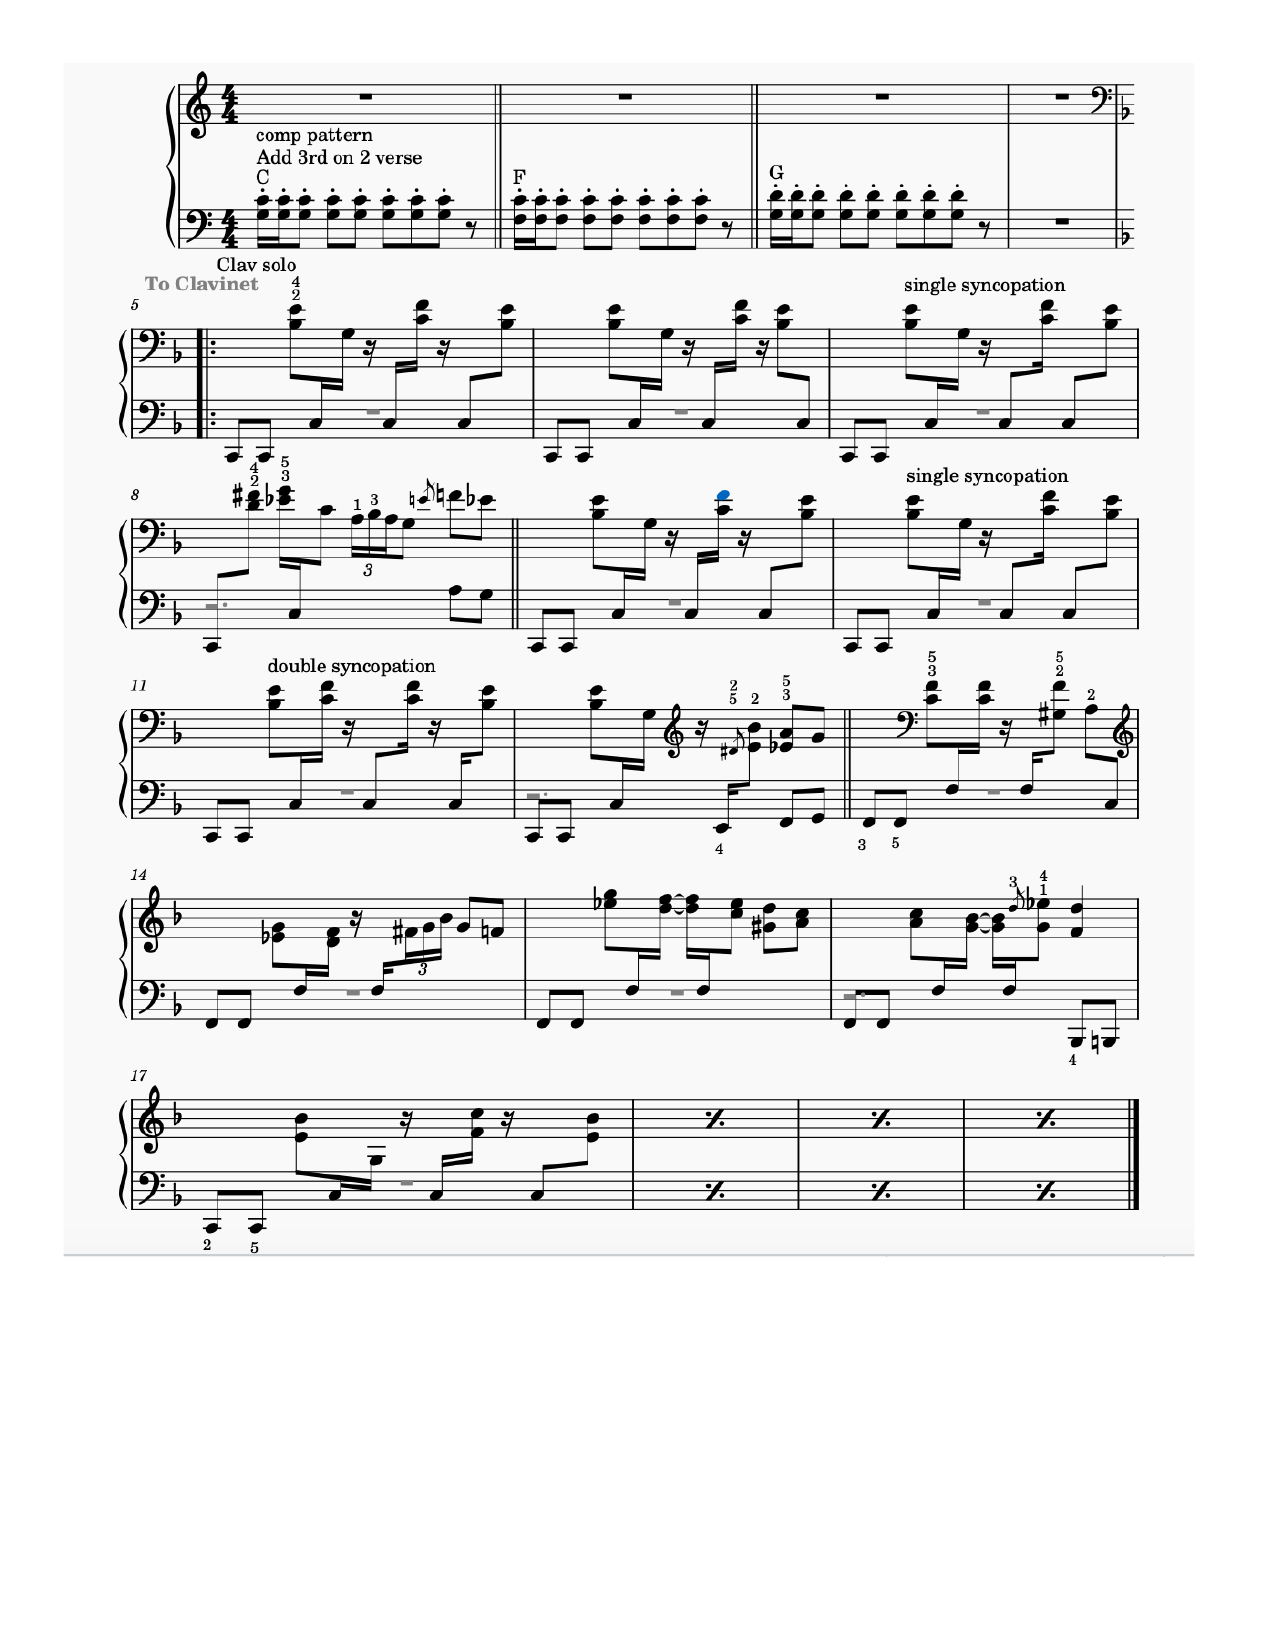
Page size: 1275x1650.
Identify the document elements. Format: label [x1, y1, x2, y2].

picture [63, 63, 1195, 1257]
